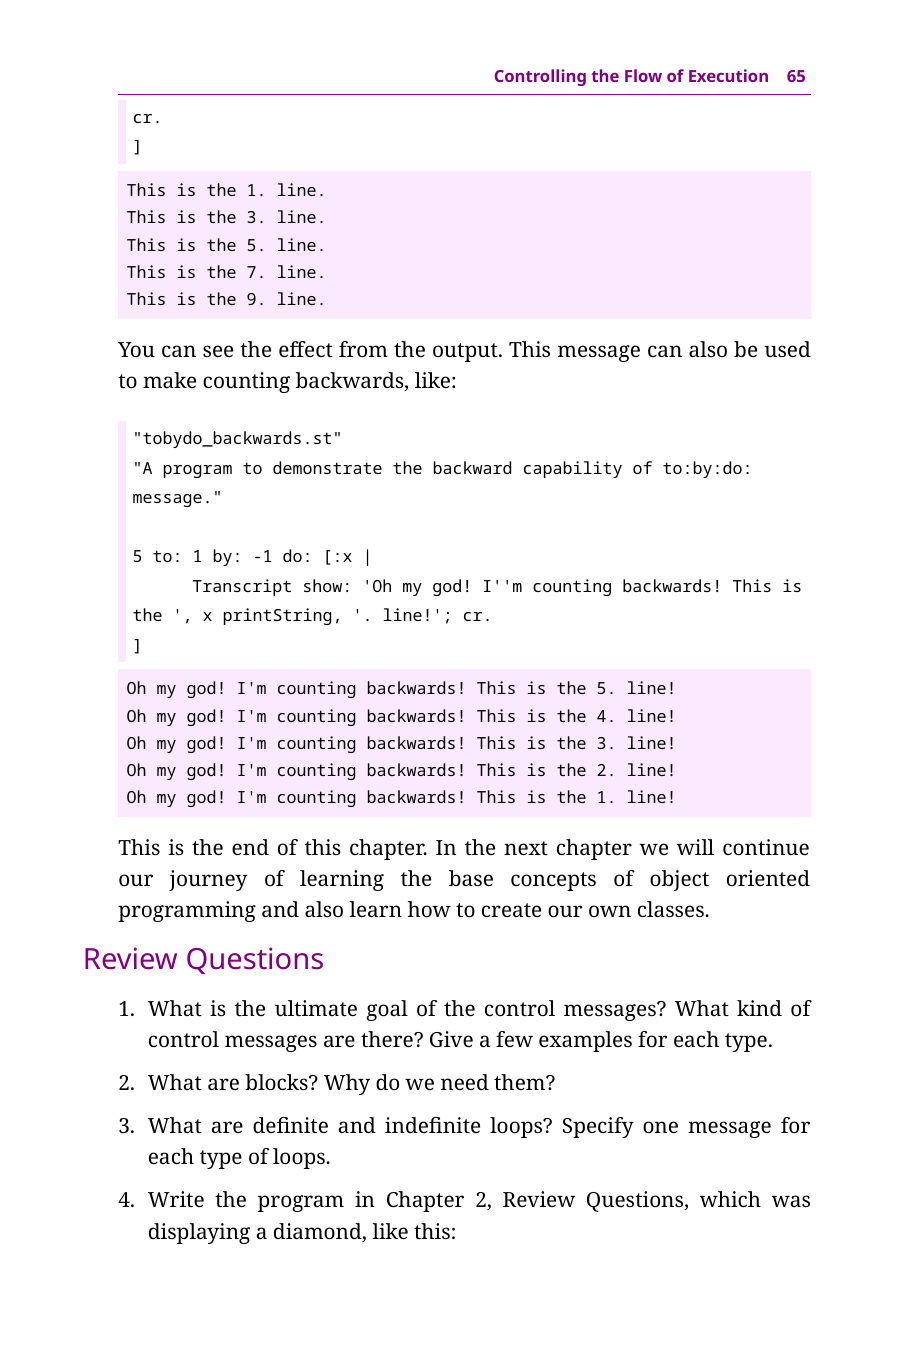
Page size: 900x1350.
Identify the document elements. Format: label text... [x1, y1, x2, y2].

list What are blocks? Why do we need them? [118, 1068, 811, 1097]
text Oh my god! I'm counting backwards! This is the 5. line! Oh my god! I'm counting backwards! This is the 4. line! Oh my god! I'm counting backwards! This is the 3. line! Oh my god! I'm counting backwards! This is the 2. line! Oh my god! I'm counting backwards! This is the 1. line! [126, 677, 803, 808]
text This is the end of this chapter. In the next chapter we will continue our journey of learning the base concepts of object oriented programming and also learn how to create our own classes. [118, 833, 811, 924]
list What is the ultimate goal of the control messages? What kind of control messages are there? Give a few examples for each type. [118, 994, 811, 1054]
subtitle Review Questions [83, 938, 811, 978]
list Write the program in Chapter 2, Review Questions, which was displaying a diamond, like this: [118, 1186, 811, 1245]
text You can see the effect from the output. This message can also be used to make counting backwards, like: [118, 335, 811, 394]
text "tobydo_backwards.st" "A program to demonstrate the backward capability of to:by:do: message." 5 to: 1 by: -1 do: [:x | Transcript show: 'Oh my god! I''m counting backwards! This is the ', x printString, '. line!'; cr. ] [126, 421, 811, 662]
text cr. ] [126, 100, 811, 164]
list What are definite and indefinite loops? Specify one message for each type of loops. [118, 1111, 811, 1171]
text This is the 1. line. This is the 3. line. This is the 5. line. This is the 7. line. This is the 9. line. [126, 179, 803, 310]
